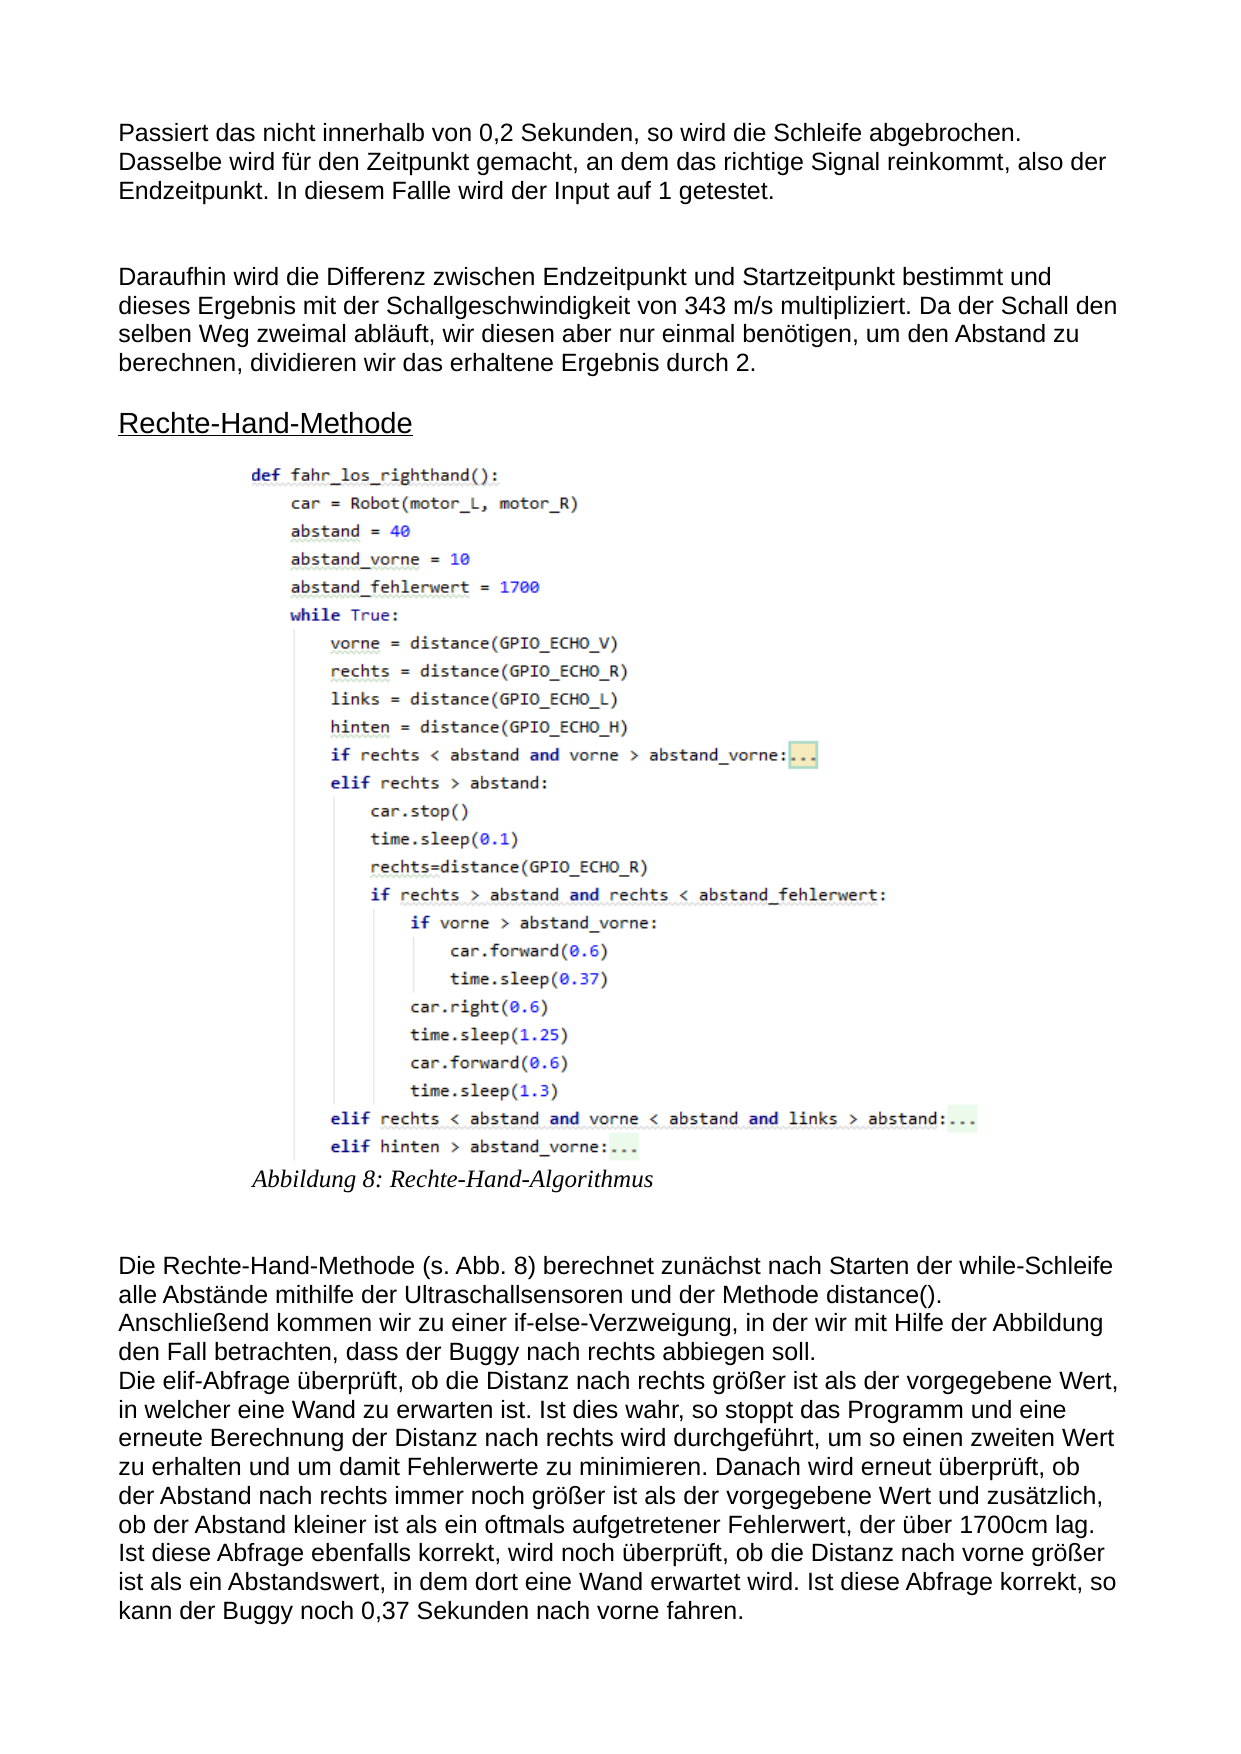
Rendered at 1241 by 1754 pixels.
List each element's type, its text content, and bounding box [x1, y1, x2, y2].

picture [252, 467, 989, 1165]
text Abbildung 8: Rechte-Hand-Algorithmus [252, 1165, 988, 1193]
text Passiert das nicht innerhalb von 0,2 Sekunden, so wird die Schleife abgebrochen. Dasselbe wird für den Zeitpunkt gemacht, an dem das richtige Signal reinkommt, also der Endzeitpunkt. In diesem Fallle wird der Input auf 1 getestet. [118, 118, 1122, 204]
text Die elif-Abfrage überprüft, ob die Distanz nach rechts größer ist als der vorgegebene Wert, in welcher eine Wand zu erwarten ist. Ist dies wahr, so stoppt das Programm und eine erneute Berechnung der Distanz nach rechts wird durchgeführt, um so einen zweiten Wert zu erhalten und um damit Fehlerwerte zu minimieren. Danach wird erneut überprüft, ob der Abstand nach rechts immer noch größer ist als der vorgegebene Wert und zusätzlich, ob der Abstand kleiner ist als ein oftmals aufgetretener Fehlerwert, der über 1700cm lag. [118, 1366, 1122, 1538]
text Daraufhin wird die Differenz zwischen Endzeitpunkt und Startzeitpunkt bestimmt und dieses Ergebnis mit der Schallgeschwindigkeit von 343 m/s multipliziert. Da der Schall den selben Weg zweimal abläuft, wir diesen aber nur einmal benötigen, um den Abstand zu berechnen, dividieren wir das erhaltene Ergebnis durch 2. [118, 262, 1122, 377]
text Ist diese Abfrage ebenfalls korrekt, wird noch überprüft, ob die Distanz nach vorne größer ist als ein Abstandswert, in dem dort eine Wand erwartet wird. Ist diese Abfrage korrekt, so kann der Buggy noch 0,37 Sekunden nach vorne fahren. [118, 1538, 1122, 1624]
text Anschließend kommen wir zu einer if-else-Verzweigung, in der wir mit Hilfe der Abbildung den Fall betrachten, dass der Buggy nach rechts abbiegen soll. [118, 1308, 1122, 1366]
text Die Rechte-Hand-Methode (s. Abb. 8) berechnet zunächst nach Starten der while-Schleife alle Abstände mithilfe der Ultraschallsensoren und der Methode distance(). [118, 1251, 1122, 1308]
text Rechte-Hand-Methode [118, 406, 1122, 439]
